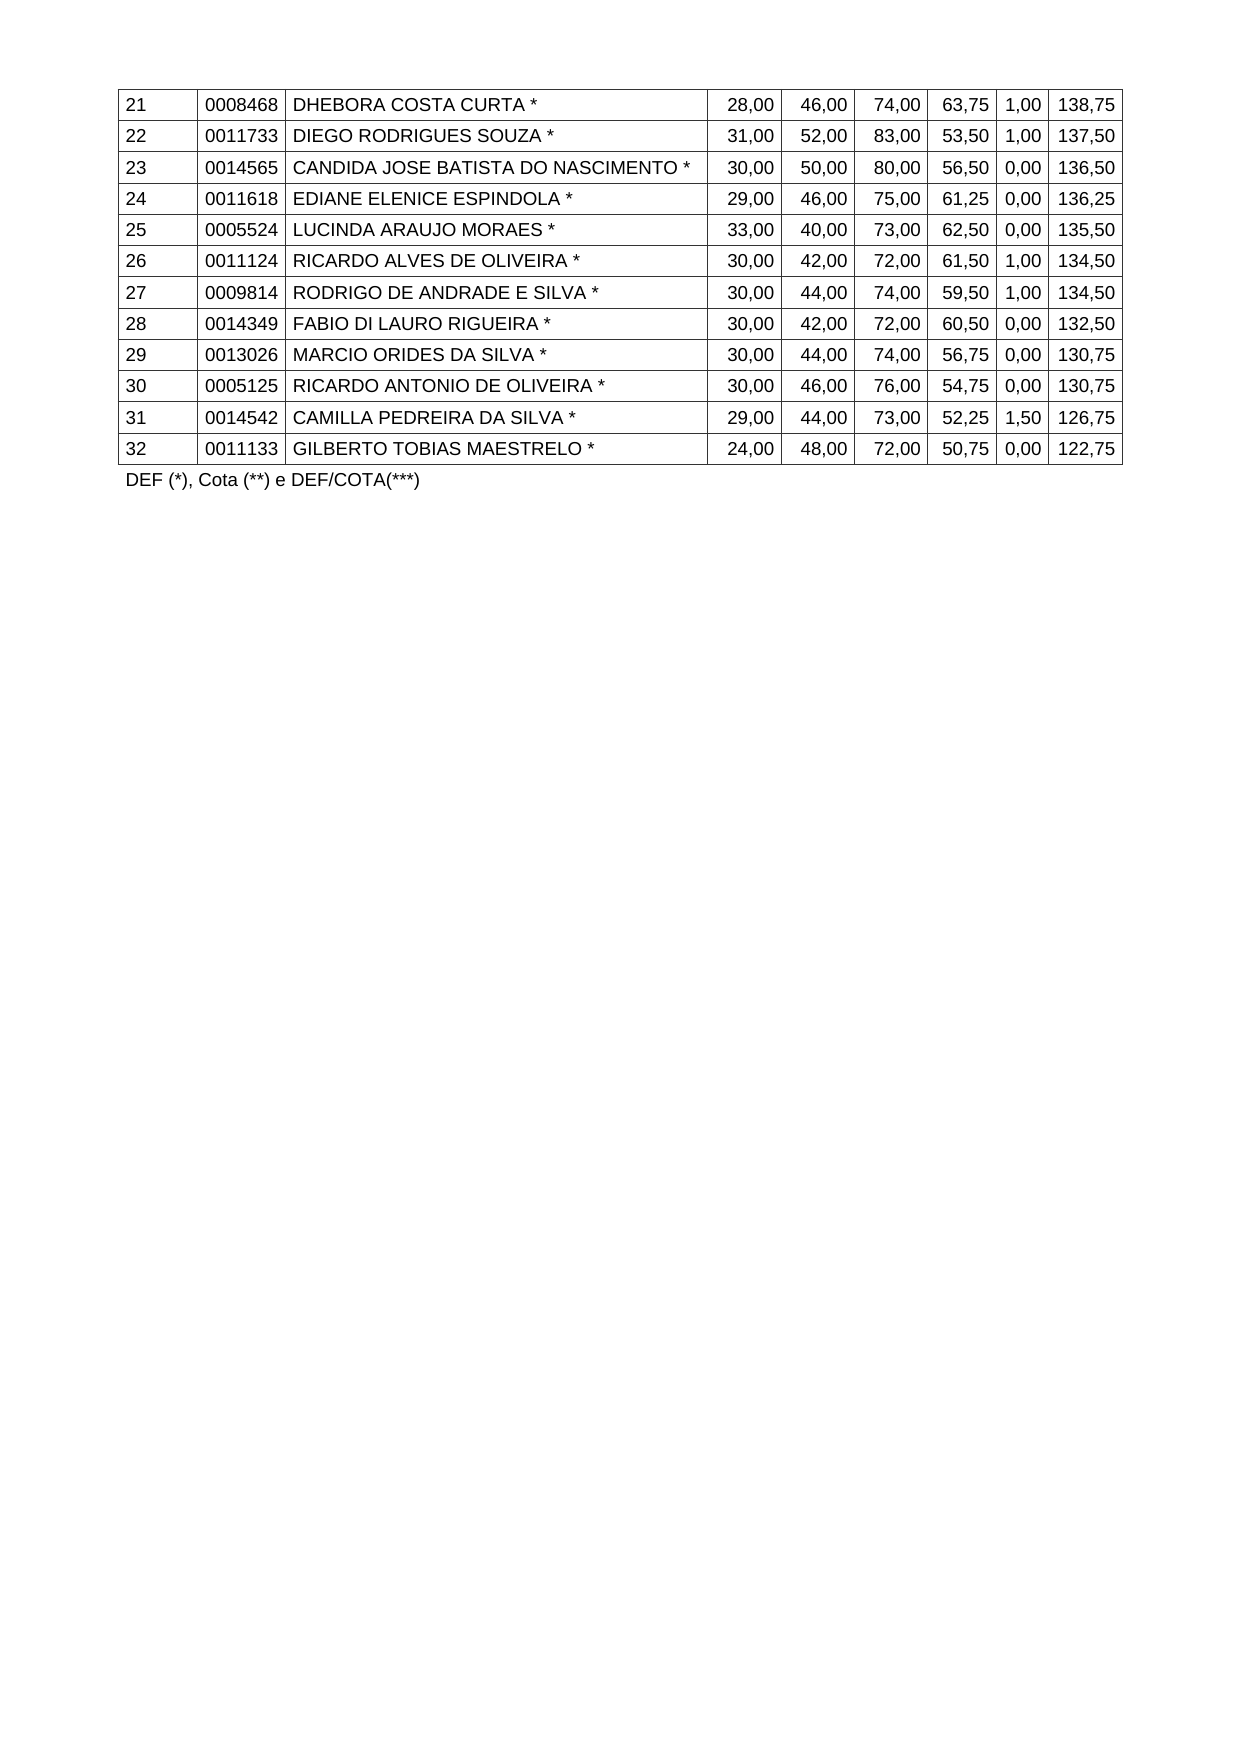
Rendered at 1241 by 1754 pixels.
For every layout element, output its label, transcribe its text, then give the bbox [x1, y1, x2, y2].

table_cell [708, 465, 781, 495]
table_cell 46,00 [782, 90, 854, 120]
table_cell 29,00 [708, 184, 781, 214]
table_cell 52,25 [928, 402, 996, 432]
table_cell CAMILLA PEDREIRA DA SILVA * [286, 402, 707, 432]
table_cell 44,00 [782, 402, 854, 432]
table_cell [855, 495, 928, 526]
table_cell 31 [119, 402, 197, 432]
table_cell 0011618 [198, 184, 285, 214]
table_cell DEF (*), Cota (**) e DEF/COTA(***) [118, 465, 708, 495]
table_cell 0008468 [198, 90, 285, 120]
table_cell 126,75 [1049, 402, 1122, 432]
table_cell DHEBORA COSTA CURTA * [286, 90, 707, 120]
table_cell 1,00 [997, 246, 1048, 276]
table_cell 138,75 [1049, 90, 1122, 120]
table_cell 0,00 [997, 215, 1048, 245]
table_cell 42,00 [782, 309, 854, 339]
table_cell FABIO DI LAURO RIGUEIRA * [286, 309, 707, 339]
table_cell 136,50 [1049, 152, 1122, 182]
table_cell 0,00 [997, 340, 1048, 370]
table_cell 130,75 [1049, 340, 1122, 370]
table_cell 21 [119, 90, 197, 120]
table_cell 73,00 [855, 215, 927, 245]
table_cell 22 [119, 121, 197, 151]
table_cell 54,75 [928, 371, 996, 401]
table_cell 62,50 [928, 215, 996, 245]
table_cell [928, 465, 996, 495]
table_cell RICARDO ANTONIO DE OLIVEIRA * [286, 371, 707, 401]
table_cell 28 [119, 309, 197, 339]
table_cell 75,00 [855, 184, 927, 214]
table_cell 0,00 [997, 309, 1048, 339]
table_cell 72,00 [855, 434, 927, 464]
table_cell 1,50 [997, 402, 1048, 432]
table_cell 122,75 [1049, 434, 1122, 464]
table_cell 42,00 [782, 246, 854, 276]
table_cell 134,50 [1049, 277, 1122, 307]
table_cell 1,00 [997, 277, 1048, 307]
table_cell 1,00 [997, 90, 1048, 120]
table_cell 52,00 [782, 121, 854, 151]
table_cell 63,75 [928, 90, 996, 120]
table_cell 61,25 [928, 184, 996, 214]
table_cell 74,00 [855, 340, 927, 370]
table_cell 72,00 [855, 246, 927, 276]
table_cell 0011133 [198, 434, 285, 464]
table_cell RICARDO ALVES DE OLIVEIRA * [286, 246, 707, 276]
table_cell [285, 495, 708, 526]
table_cell RODRIGO DE ANDRADE E SILVA * [286, 277, 707, 307]
table_cell 56,75 [928, 340, 996, 370]
table_cell 24,00 [708, 434, 781, 464]
table_cell 30,00 [708, 277, 781, 307]
table_cell [855, 465, 928, 495]
table_cell 73,00 [855, 402, 927, 432]
table_cell 0009814 [198, 277, 285, 307]
table_cell 74,00 [855, 277, 927, 307]
table_cell [781, 465, 854, 495]
table_cell 137,50 [1049, 121, 1122, 151]
table_cell 0014542 [198, 402, 285, 432]
table_cell 46,00 [782, 371, 854, 401]
table_cell 27 [119, 277, 197, 307]
table_cell 50,00 [782, 152, 854, 182]
table_cell 136,25 [1049, 184, 1122, 214]
table_cell 33,00 [708, 215, 781, 245]
table_cell [198, 495, 285, 526]
table_cell 132,50 [1049, 309, 1122, 339]
table_cell 0011733 [198, 121, 285, 151]
table_cell LUCINDA ARAUJO MORAES * [286, 215, 707, 245]
table_cell 31,00 [708, 121, 781, 151]
table_cell 1,00 [997, 121, 1048, 151]
table_cell 0014349 [198, 309, 285, 339]
table_cell 30,00 [708, 309, 781, 339]
table_cell 24 [119, 184, 197, 214]
table_cell 56,50 [928, 152, 996, 182]
table_cell [1049, 495, 1122, 526]
table_cell [928, 495, 996, 526]
table_cell [708, 495, 781, 526]
table_cell DIEGO RODRIGUES SOUZA * [286, 121, 707, 151]
table_cell 134,50 [1049, 246, 1122, 276]
table_cell 0014565 [198, 152, 285, 182]
table_cell 60,50 [928, 309, 996, 339]
table_cell 0005524 [198, 215, 285, 245]
table_cell 74,00 [855, 90, 927, 120]
table_cell 30,00 [708, 371, 781, 401]
table_cell [996, 465, 1048, 495]
table_cell 59,50 [928, 277, 996, 307]
table_cell 29,00 [708, 402, 781, 432]
table_cell 44,00 [782, 277, 854, 307]
table_cell 0,00 [997, 152, 1048, 182]
table_cell 80,00 [855, 152, 927, 182]
table_cell 72,00 [855, 309, 927, 339]
table_cell [996, 495, 1048, 526]
table_cell 0,00 [997, 184, 1048, 214]
table_cell 0011124 [198, 246, 285, 276]
table_cell 50,75 [928, 434, 996, 464]
table_cell 29 [119, 340, 197, 370]
table_cell 28,00 [708, 90, 781, 120]
table_cell [1049, 465, 1122, 495]
table_cell 53,50 [928, 121, 996, 151]
table_cell 0013026 [198, 340, 285, 370]
table_cell 26 [119, 246, 197, 276]
table_cell 135,50 [1049, 215, 1122, 245]
table_cell MARCIO ORIDES DA SILVA * [286, 340, 707, 370]
table_cell 61,50 [928, 246, 996, 276]
table_cell EDIANE ELENICE ESPINDOLA * [286, 184, 707, 214]
table_cell CANDIDA JOSE BATISTA DO NASCIMENTO * [286, 152, 707, 182]
table_cell 30,00 [708, 152, 781, 182]
table_cell 0005125 [198, 371, 285, 401]
table_cell 0,00 [997, 434, 1048, 464]
table_cell 83,00 [855, 121, 927, 151]
table_cell 0,00 [997, 371, 1048, 401]
table_cell GILBERTO TOBIAS MAESTRELO * [286, 434, 707, 464]
table_cell 30 [119, 371, 197, 401]
table_cell 30,00 [708, 340, 781, 370]
table_cell 40,00 [782, 215, 854, 245]
table_cell 23 [119, 152, 197, 182]
table_cell [781, 495, 854, 526]
table_cell 44,00 [782, 340, 854, 370]
table_cell 48,00 [782, 434, 854, 464]
table_cell 46,00 [782, 184, 854, 214]
table_cell 76,00 [855, 371, 927, 401]
table_cell [118, 495, 198, 526]
table_cell 130,75 [1049, 371, 1122, 401]
table_cell 25 [119, 215, 197, 245]
table_cell 32 [119, 434, 197, 464]
table_cell 30,00 [708, 246, 781, 276]
